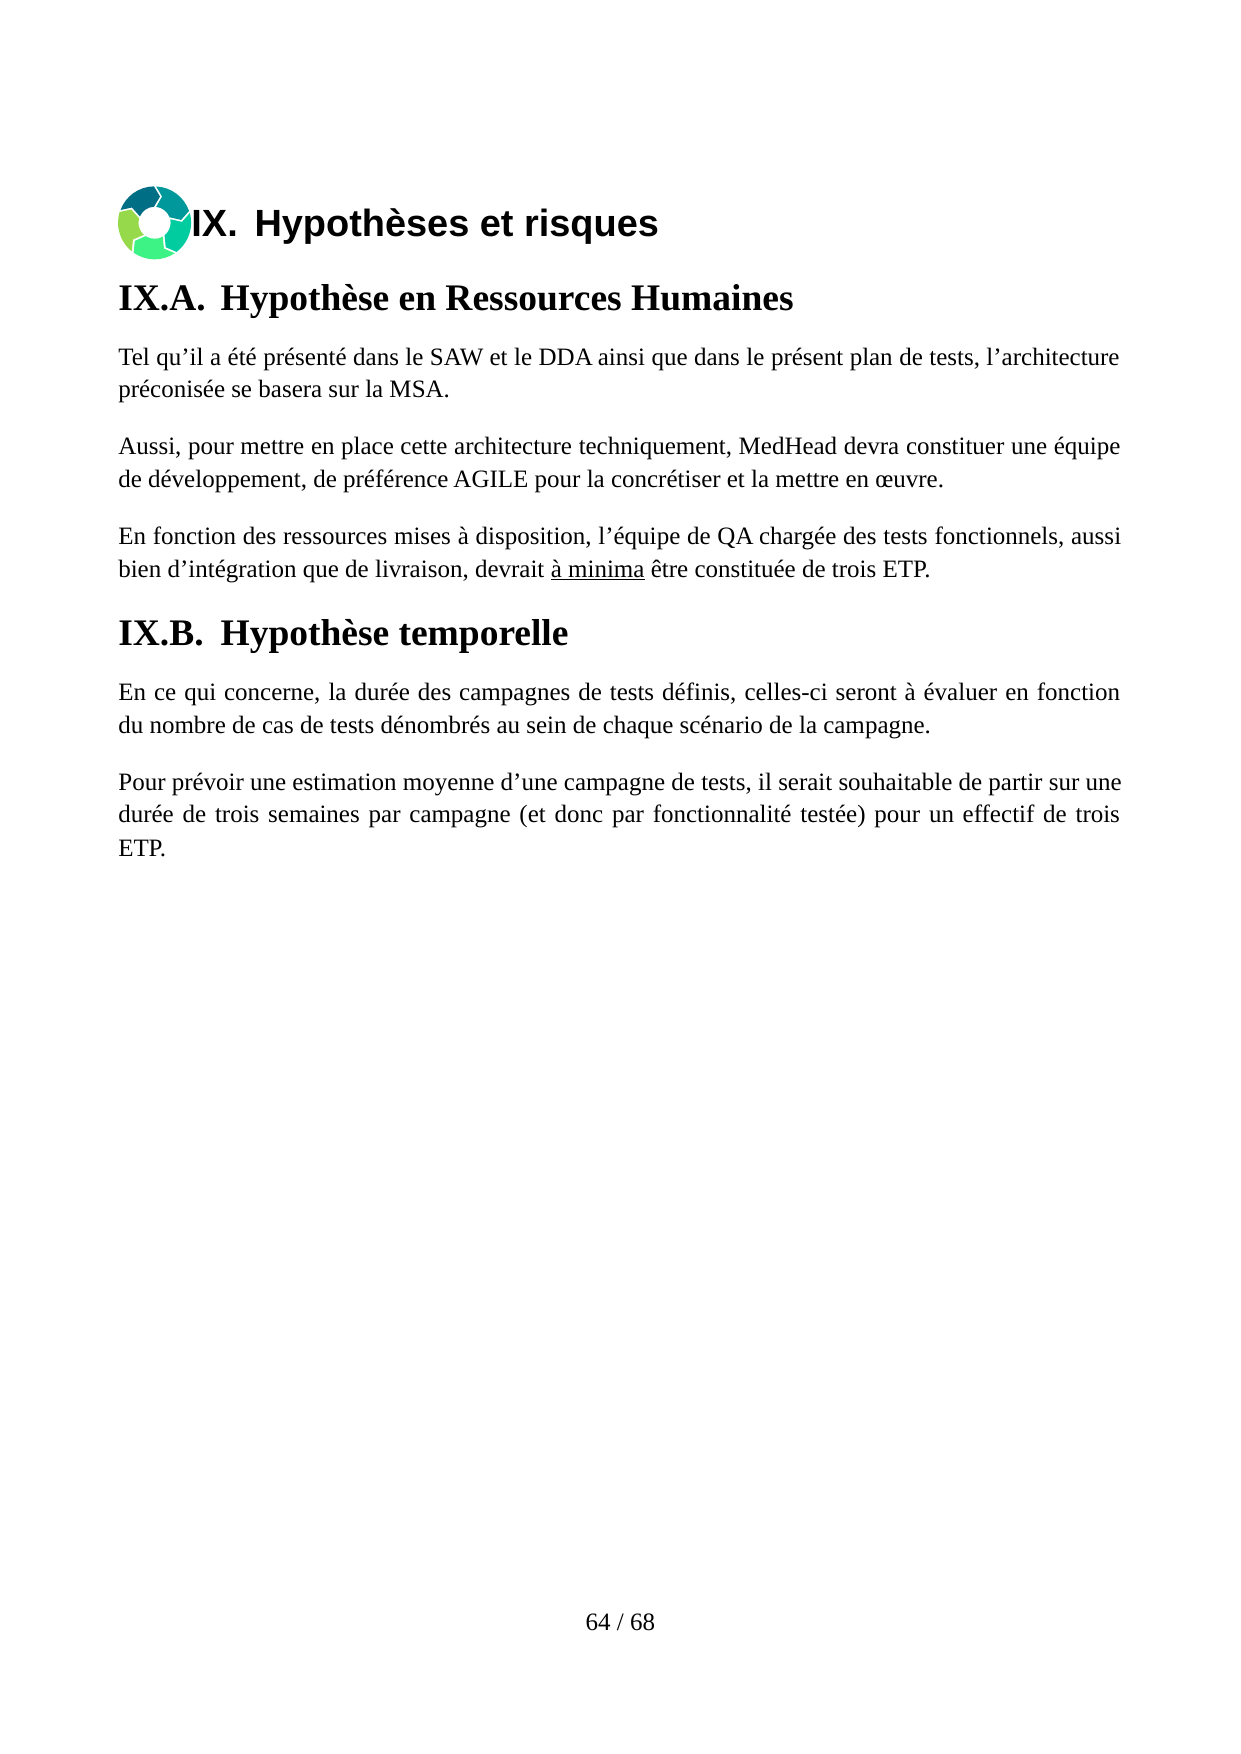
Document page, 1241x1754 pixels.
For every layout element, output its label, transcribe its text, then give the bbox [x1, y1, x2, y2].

text Pour prévoir une estimation moyenne d’une campagne de tests, il serait souhaitable de partir sur une durée de trois semaines par campagne (et donc par fonctionnalité testée) pour un effectif de trois ETP. [118, 767, 1122, 861]
text En ce qui concerne, la durée des campagnes de tests définis, celles-ci seront à évaluer en fonction du nombre de cas de tests dénombrés au sein de chaque scénario de la campagne. [118, 677, 1122, 739]
text En fonction des ressources mises à disposition, l’équipe de QA chargée des tests fonctionnels, aussi bien d’intégration que de livraison, devrait à minima être constituée de trois ETP. [118, 521, 1122, 582]
subtitle Hypothèse en Ressources Humaines [118, 275, 1122, 318]
subtitle Hypothèses et risques [185, 201, 1122, 245]
text Aussi, pour mettre en place cette architecture techniquement, MedHead devra constituer une équipe de développement, de préférence AGILE pour la concrétiser et la mettre en œuvre. [118, 431, 1122, 493]
text Tel qu’il a été présenté dans le SAW et le DDA ainsi que dans le présent plan de tests, l’architecture préconisée se basera sur la MSA. [118, 342, 1122, 403]
subtitle Hypothèse temporelle [118, 610, 1122, 653]
subtitle [137, 206, 172, 239]
